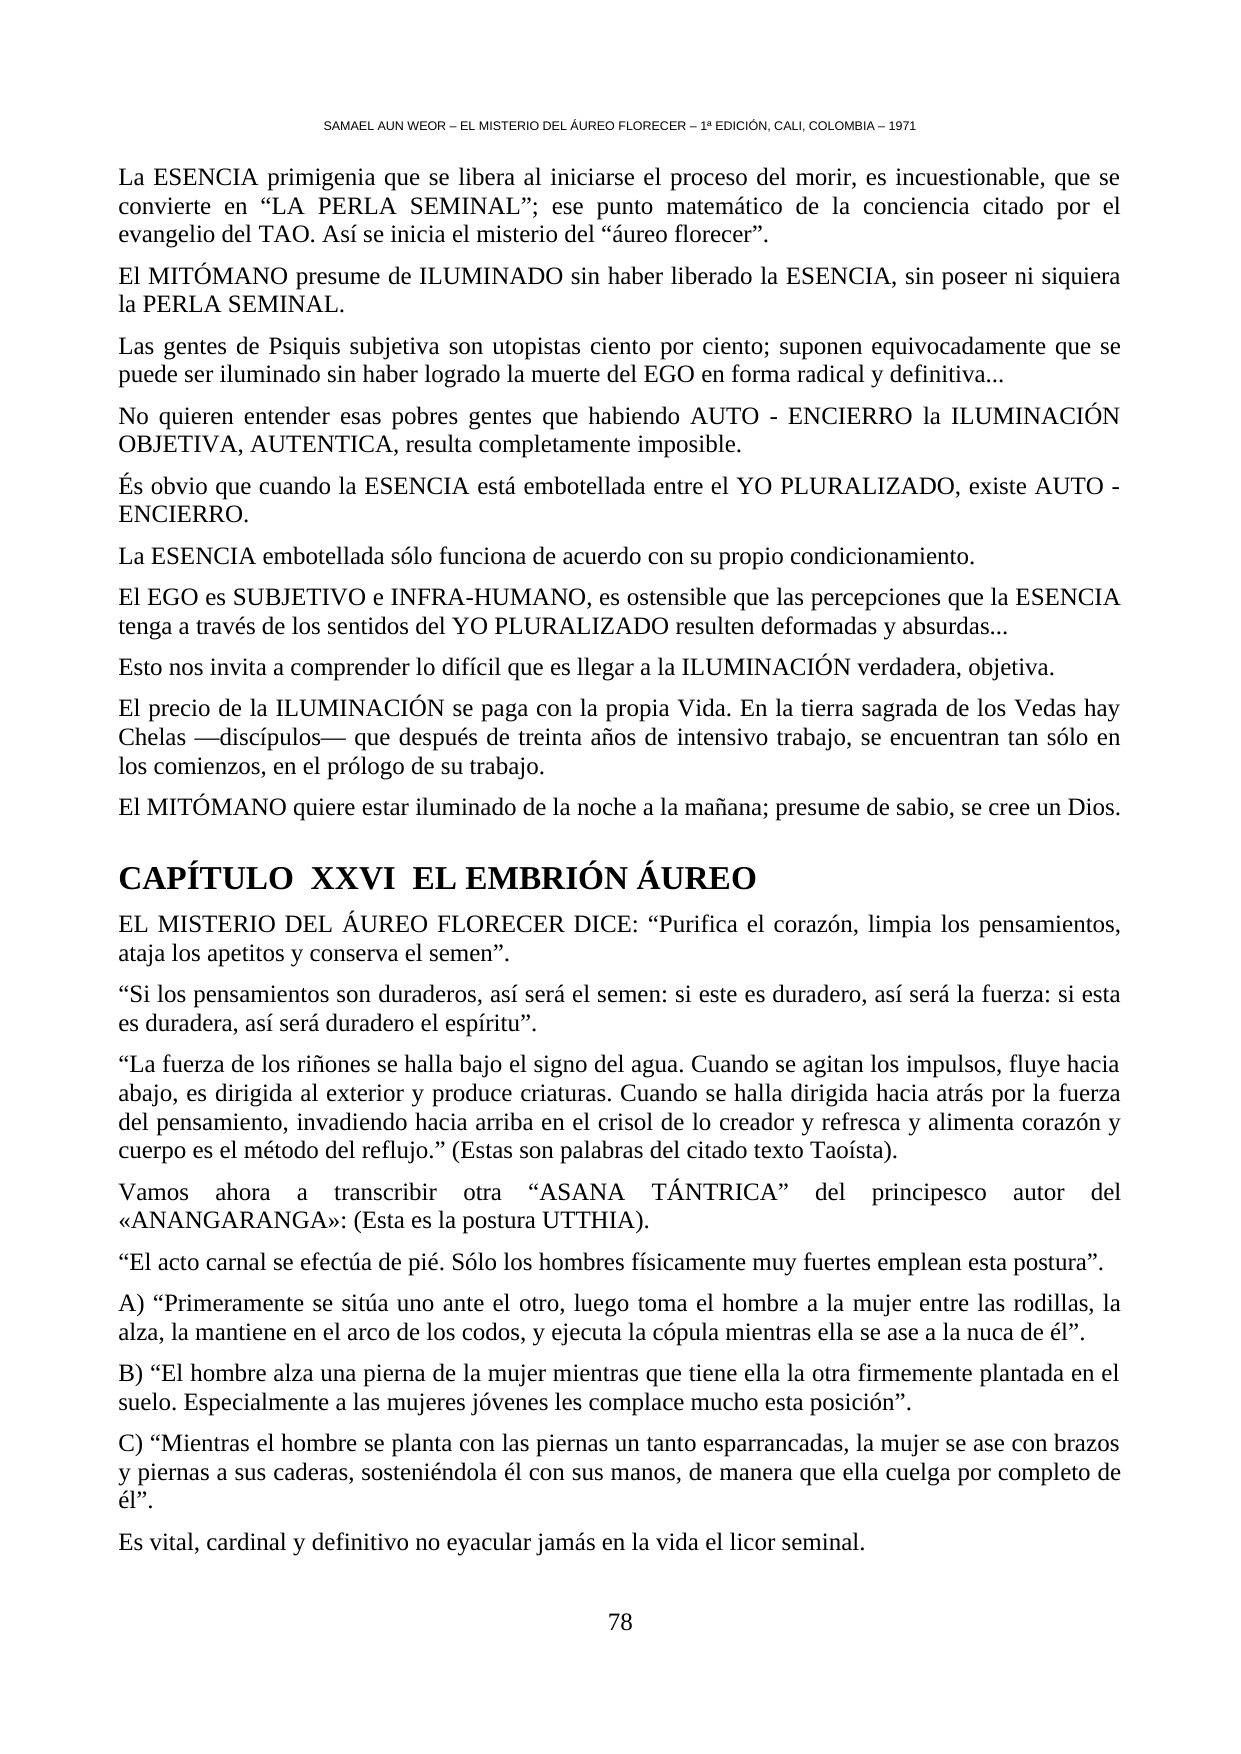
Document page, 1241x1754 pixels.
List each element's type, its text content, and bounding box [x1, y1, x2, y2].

subtitle CAPÍTULO XXVI EL EMBRIÓN ÁUREO [118, 858, 1122, 897]
text La ESENCIA primigenia que se libera al iniciarse el proceso del morir, es incuestionable, que se convierte en “LA PERLA SEMINAL”; ese punto matemático de la conciencia citado por el evangelio del TAO. Así se inicia el misterio del “áureo florecer”. [118, 162, 1122, 248]
text El MITÓMANO presume de ILUMINADO sin haber liberado la ESENCIA, sin poseer ni siquiera la PERLA SEMINAL. [118, 261, 1122, 318]
text B) “El hombre alza una pierna de la mujer mientras que tiene ella la otra firmemente plantada en el suelo. Especialmente a las mujeres jóvenes les complace mucho esta posición”. [118, 1358, 1122, 1415]
text “Si los pensamientos son duraderos, así será el semen: si este es duradero, así será la fuerza: si esta es duradera, así será duradero el espíritu”. [118, 979, 1122, 1037]
text El MITÓMANO quiere estar iluminado de la noche a la mañana; presume de sabio, se cree un Dios. [118, 792, 1122, 821]
text Es vital, cardinal y definitivo no eyacular jamás en la vida el licor seminal. [118, 1527, 1122, 1555]
text “El acto carnal se efectúa de pié. Sólo los hombres físicamente muy fuertes emplean esta postura”. [118, 1247, 1122, 1275]
text “La fuerza de los riñones se halla bajo el signo del agua. Cuando se agitan los impulsos, fluye hacia abajo, es dirigida al exterior y produce criaturas. Cuando se halla dirigida hacia atrás por la fuerza del pensamiento, invadiendo hacia arriba en el crisol de lo creador y refresca y alimenta corazón y cuerpo es el método del reflujo.” (Estas son palabras del citado texto Taoísta). [118, 1049, 1122, 1164]
text El precio de la ILUMINACIÓN se paga con la propia Vida. En la tierra sagrada de los Vedas hay Chelas —discípulos— que después de treinta años de intensivo trabajo, se encuentran tan sólo en los comienzos, en el prólogo de su trabajo. [118, 693, 1122, 779]
text Las gentes de Psiquis subjetiva son utopistas ciento por ciento; suponen equivocadamente que se puede ser iluminado sin haber logrado la muerte del EGO en forma radical y definitiva... [118, 331, 1122, 388]
text A) “Primeramente se sitúa uno ante el otro, luego toma el hombre a la mujer entre las rodillas, la alza, la mantiene en el arco de los codos, y ejecuta la cópula mientras ella se ase a la nuca de él”. [118, 1288, 1122, 1345]
text Vamos ahora a transcribir otra “ASANA TÁNTRICA” del principesco autor del «ANANGARANGA»: (Esta es la postura UTTHIA). [118, 1177, 1122, 1234]
text És obvio que cuando la ESENCIA está embotellada entre el YO PLURALIZADO, existe AUTO - ENCIERRO. [118, 471, 1122, 528]
text Esto nos invita a comprender lo difícil que es llegar a la ILUMINACIÓN verdadera, objetiva. [118, 652, 1122, 681]
text La ESENCIA embotellada sólo funciona de acuerdo con su propio condicionamiento. [118, 541, 1122, 569]
text EL MISTERIO DEL ÁUREO FLORECER DICE: “Purifica el corazón, limpia los pensamientos, ataja los apetitos y conserva el semen”. [118, 909, 1122, 967]
text C) “Mientras el hombre se planta con las piernas un tanto esparrancadas, la mujer se ase con brazos y piernas a sus caderas, sosteniéndola él con sus manos, de manera que ella cuelga por completo de él”. [118, 1428, 1122, 1514]
text El EGO es SUBJETIVO e INFRA-HUMANO, es ostensible que las percepciones que la ESENCIA tenga a través de los sentidos del YO PLURALIZADO resulten deformadas y absurdas... [118, 582, 1122, 639]
text No quieren entender esas pobres gentes que habiendo AUTO - ENCIERRO la ILUMINACIÓN OBJETIVA, AUTENTICA, resulta completamente imposible. [118, 401, 1122, 458]
